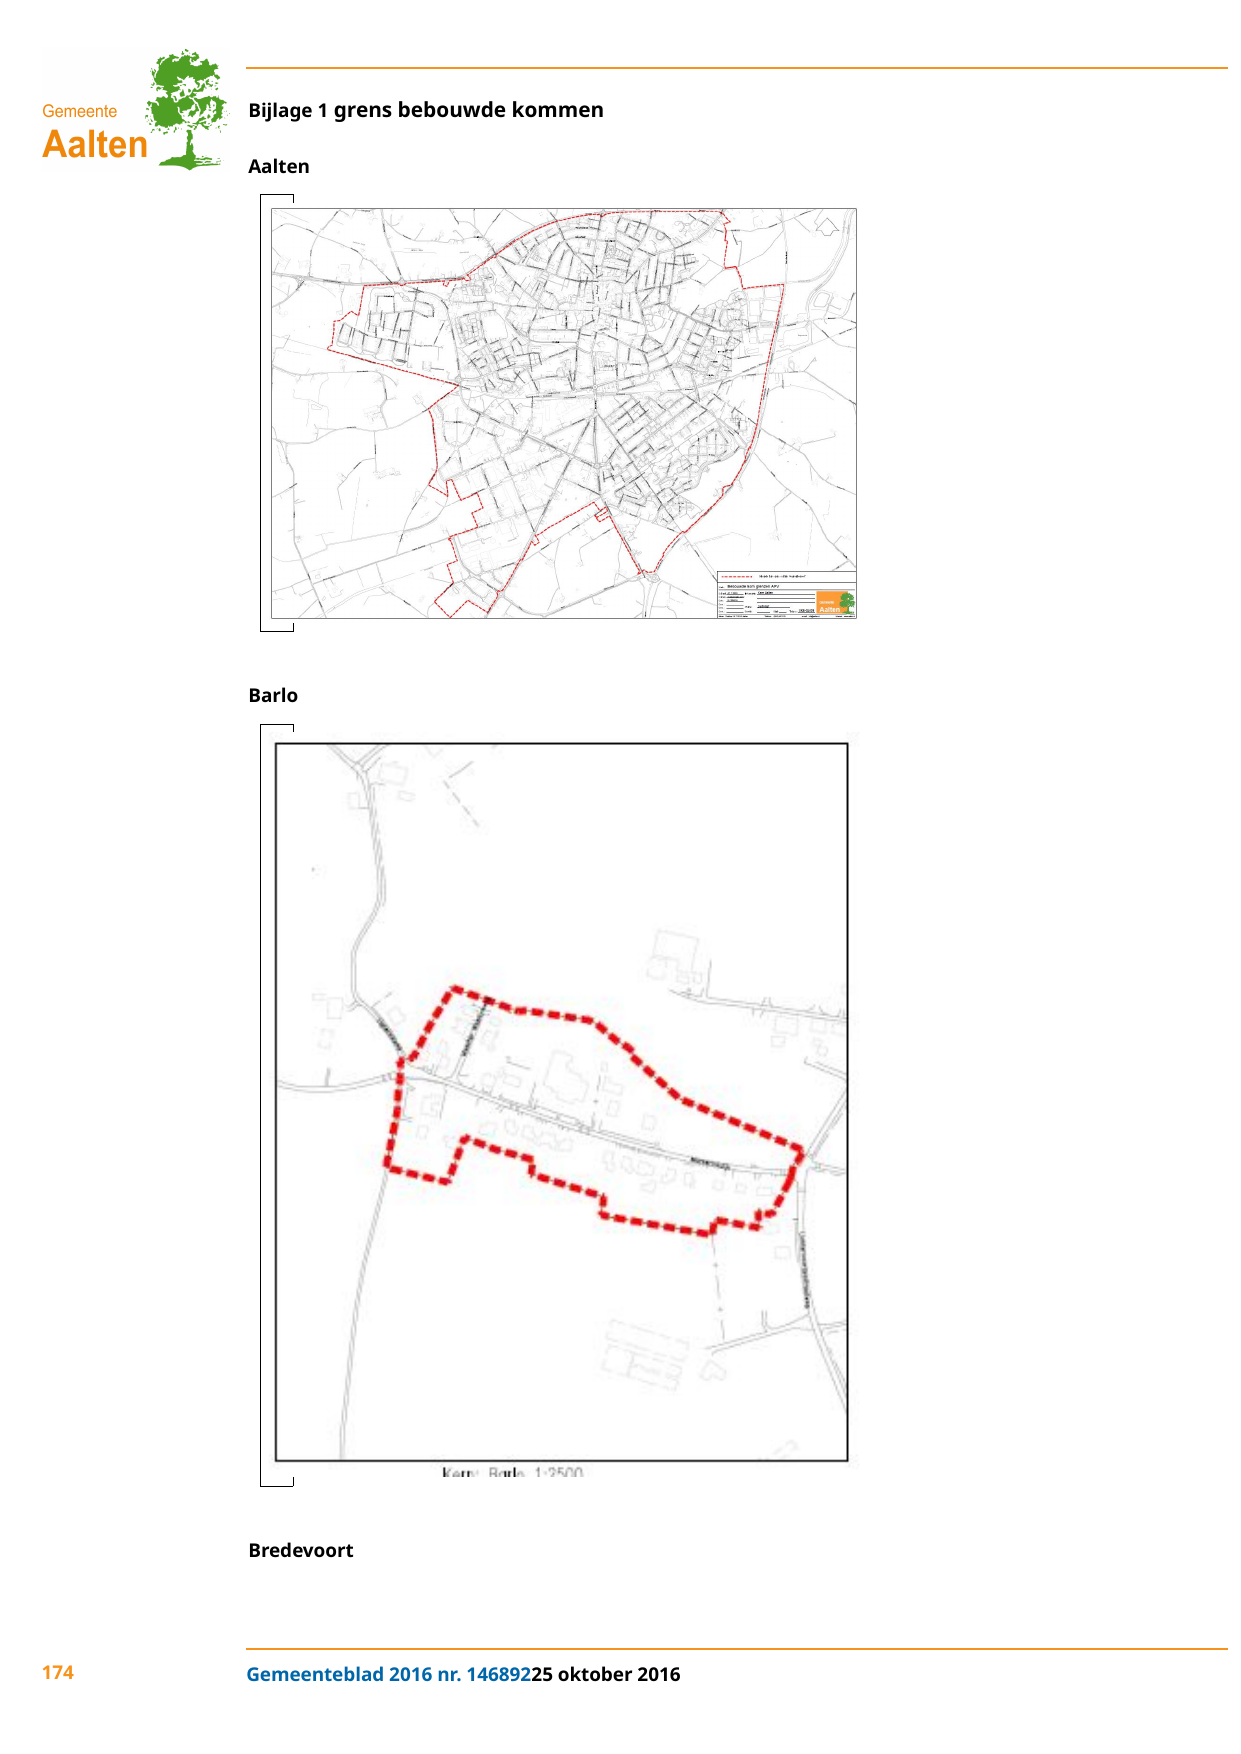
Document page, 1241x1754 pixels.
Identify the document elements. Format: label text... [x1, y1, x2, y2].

picture [268, 203, 860, 623]
text Barlo [248, 682, 1152, 708]
text Bredevoort [248, 1537, 1152, 1563]
text Bijlage 1 grens bebouwde kommen [248, 95, 1152, 123]
picture [268, 732, 860, 1477]
text Aalten [248, 153, 1152, 179]
picture [41, 47, 231, 172]
